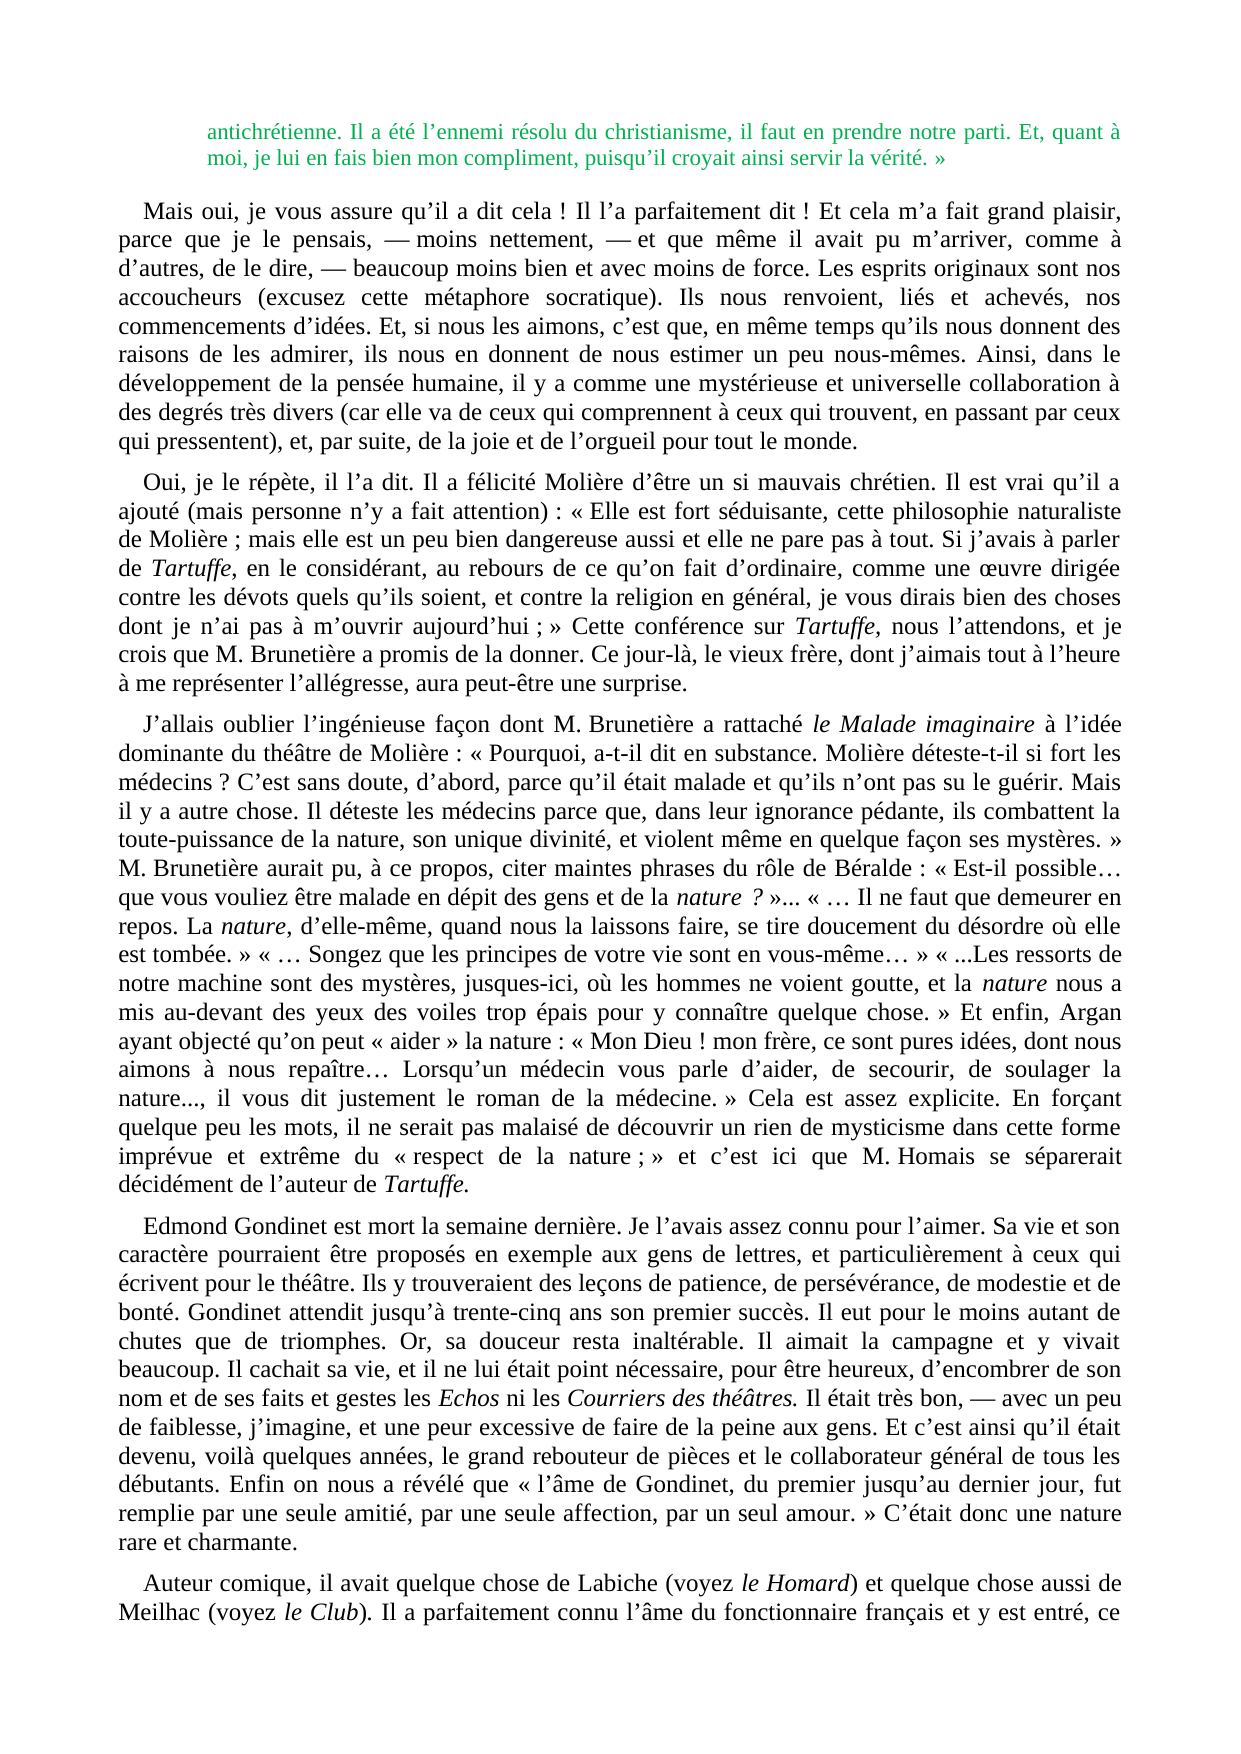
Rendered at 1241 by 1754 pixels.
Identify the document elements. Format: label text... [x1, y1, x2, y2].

text Oui, je le répète, il l’a dit. Il a félicité Molière d’être un si mauvais chrétien. Il est vrai qu’il a ajouté (mais personne n’y a fait attention) : « Elle est fort séduisante, cette philosophie naturaliste de Molière ; mais elle est un peu bien dangereuse aussi et elle ne pare pas à tout. Si j’avais à parler de Tartuffe, en le considérant, au rebours de ce qu’on fait d’ordinaire, comme une œuvre dirigée contre les dévots quels qu’ils soient, et contre la religion en général, je vous dirais bien des choses dont je n’ai pas à m’ouvrir aujourd’hui ; » Cette conférence sur Tartuffe, nous l’attendons, et je crois que M. Brunetière a promis de la donner. Ce jour-là, le vieux frère, dont j’aimais tout à l’heure à me représenter l’allégresse, aura peut-être une surprise. [118, 467, 1122, 697]
text Mais oui, je vous assure qu’il a dit cela ! Il l’a parfaitement dit ! Et cela m’a fait grand plaisir, parce que je le pensais, — moins nettement, — et que même il avait pu m’arriver, comme à d’autres, de le dire, — beaucoup moins bien et avec moins de force. Les esprits originaux sont nos accoucheurs (excusez cette métaphore socratique). Ils nous renvoient, liés et achevés, nos commencements d’idées. Et, si nous les aimons, c’est que, en même temps qu’ils nous donnent des raisons de les admirer, ils nous en donnent de nous estimer un peu nous-mêmes. Ainsi, dans le développement de la pensée humaine, il y a comme une mystérieuse et universelle collaboration à des degrés très divers (car elle va de ceux qui comprennent à ceux qui trouvent, en passant par ceux qui pressentent), et, par suite, de la joie et de l’orgueil pour tout le monde. [118, 196, 1122, 454]
text Edmond Gondinet est mort la semaine dernière. Je l’avais assez connu pour l’aimer. Sa vie et son caractère pourraient être proposés en exemple aux gens de lettres, et particulièrement à ceux qui écrivent pour le théâtre. Ils y trouveraient des leçons de patience, de persévérance, de modestie et de bonté. Gondinet attendit jusqu’à trente-cinq ans son premier succès. Il eut pour le moins autant de chutes que de triomphes. Or, sa douceur resta inaltérable. Il aimait la campagne et y vivait beaucoup. Il cachait sa vie, et il ne lui était point nécessaire, pour être heureux, d’encombrer de son nom et de ses faits et gestes les Echos ni les Courriers des théâtres. Il était très bon, — avec un peu de faiblesse, j’imagine, et une peur excessive de faire de la peine aux gens. Et c’est ainsi qu’il était devenu, voilà quelques années, le grand rebouteur de pièces et le collaborateur général de tous les débutants. Enfin on nous a révélé que « l’âme de Gondinet, du premier jusqu’au dernier jour, fut remplie par une seule amitié, par une seule affection, par un seul amour. » C’était donc une nature rare et charmante. [118, 1211, 1122, 1556]
text antichrétienne. Il a été l’ennemi résolu du christianisme, il faut en prendre notre parti. Et, quant à moi, je lui en fais bien mon compliment, puisqu’il croyait ainsi servir la vérité. » [207, 118, 1122, 171]
text J’allais oublier l’ingénieuse façon dont M. Brunetière a rattaché le Malade imaginaire à l’idée dominante du théâtre de Molière : « Pourquoi, a-t-il dit en substance. Molière déteste-t-il si fort les médecins ? C’est sans doute, d’abord, parce qu’il était malade et qu’ils n’ont pas su le guérir. Mais il y a autre chose. Il déteste les médecins parce que, dans leur ignorance pédante, ils combattent la toute-puissance de la nature, son unique divinité, et violent même en quelque façon ses mystères. » M. Brunetière aurait pu, à ce propos, citer maintes phrases du rôle de Béralde : « Est-il possible… que vous vouliez être malade en dépit des gens et de la nature ? »... « … Il ne faut que demeurer en repos. La nature, d’elle-même, quand nous la laissons faire, se tire doucement du désordre où elle est tombée. » « … Songez que les principes de votre vie sont en vous-même… » « ...Les ressorts de notre machine sont des mystères, jusques-ici, où les hommes ne voient goutte, et la nature nous a mis au-devant des yeux des voiles trop épais pour y connaître quelque chose. » Et enfin, Argan ayant objecté qu’on peut « aider » la nature : « Mon Dieu ! mon frère, ce sont pures idées, dont nous aimons à nous repaître… Lorsqu’un médecin vous parle d’aider, de secourir, de soulager la nature..., il vous dit justement le roman de la médecine. » Cela est assez explicite. En forçant quelque peu les mots, il ne serait pas malaisé de découvrir un rien de mysticisme dans cette forme imprévue et extrême du « respect de la nature ; » et c’est ici que M. Homais se séparerait décidément de l’auteur de Tartuffe. [118, 709, 1122, 1198]
text Auteur comique, il avait quelque chose de Labiche (voyez le Homard) et quelque chose aussi de Meilhac (voyez le Club). Il a parfaitement connu l’âme du fonctionnaire français et y est entré, ce [118, 1568, 1122, 1626]
